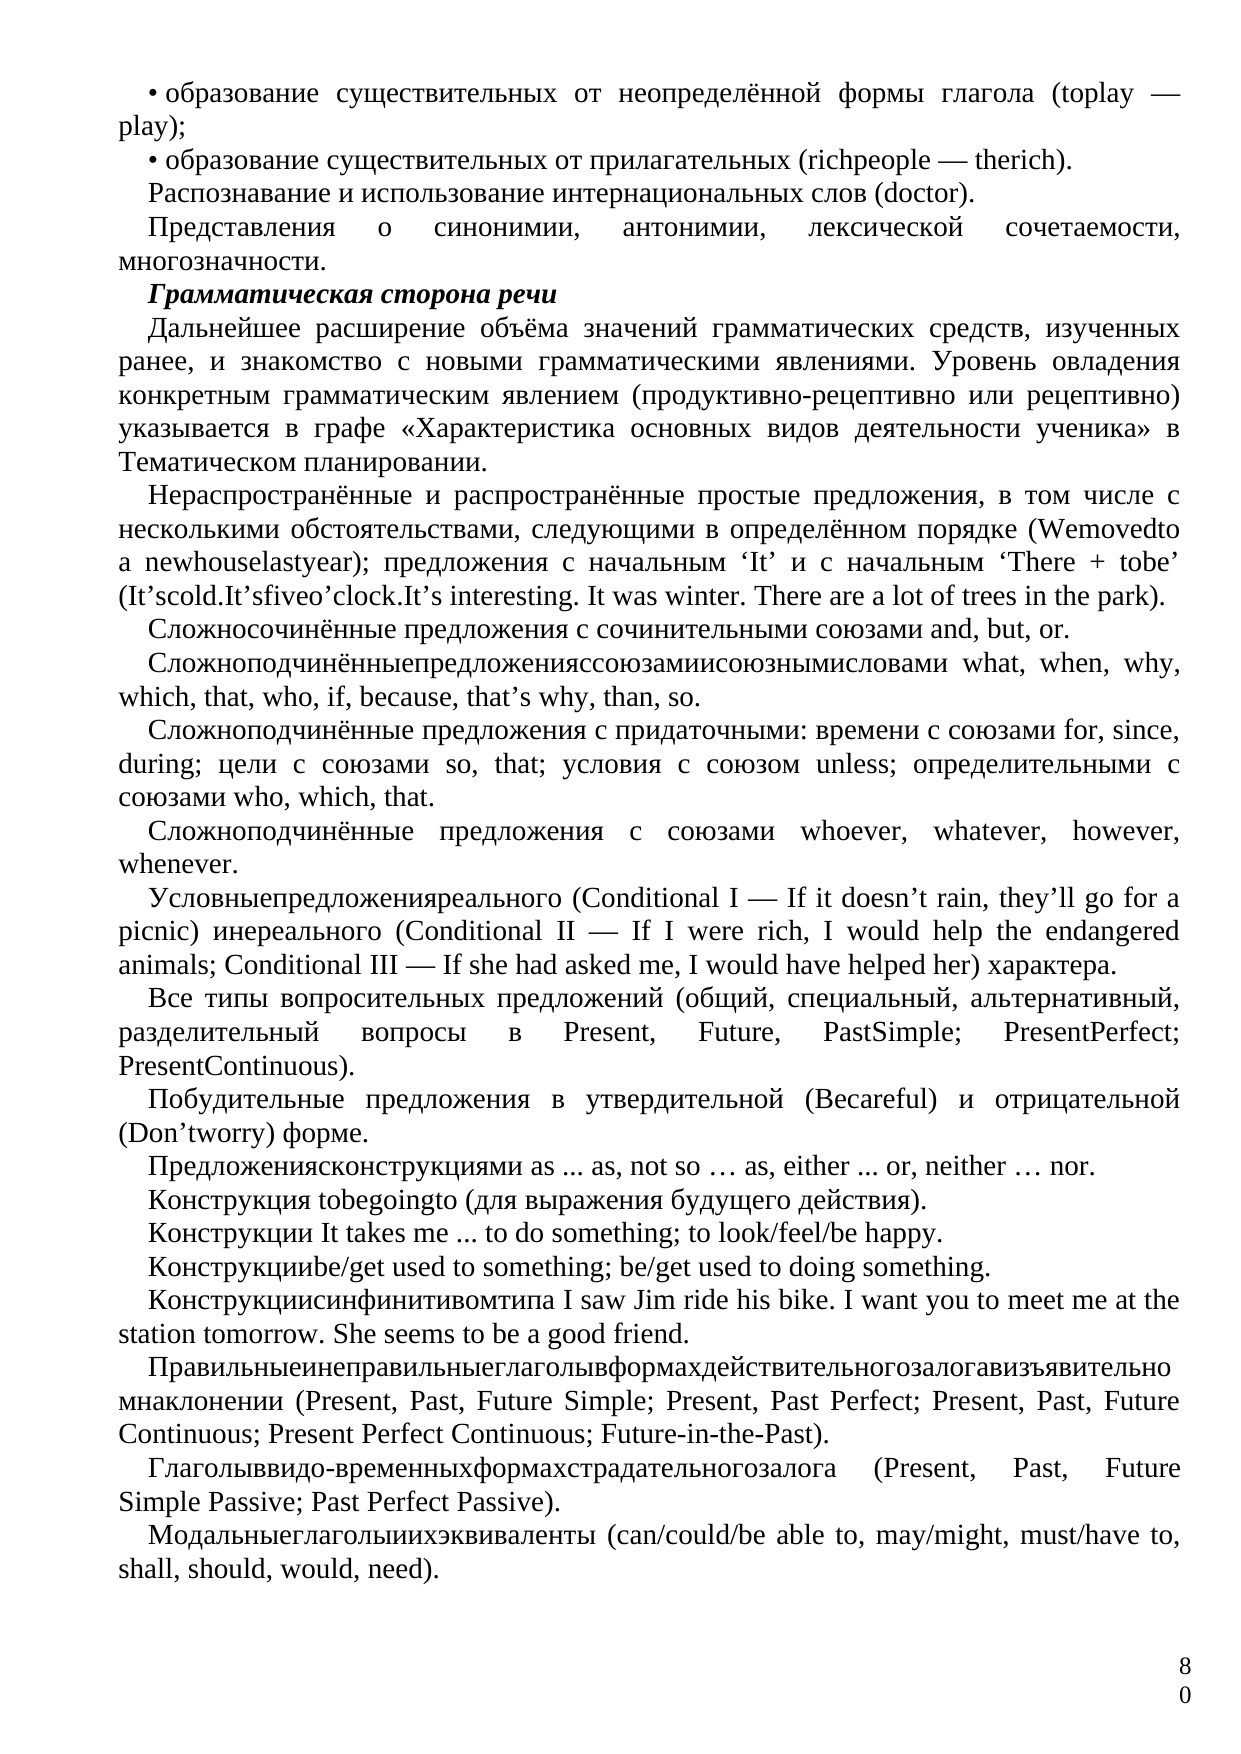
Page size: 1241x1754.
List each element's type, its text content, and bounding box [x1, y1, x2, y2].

text Сложноподчинённыепредложенияссоюзамиисоюзнымисловами what, when, why, which, that, who, if, because, that’s why, than, so. [118, 645, 1181, 712]
text Нераспространённые и распространённые простые предложения, в том числе с несколькими обстоятельствами, следующими в определённом порядке (Wemovedto a newhouselastyear); предложения с начальным ‘It’ и с начальным ‘There + tobe’ (It’scold.It’sfiveo’clock.It’s interesting. It was winter. There are a lot of trees in the park). [118, 477, 1181, 612]
text Все типы вопросительных предложений (общий, специальный, альтернативный, разделительный вопросы в Present, Future, PastSimple; PresentPerfect; PresentContinuous). [118, 981, 1181, 1081]
text • образование существительных от неопределённой формы глагола (toplay — play); [118, 75, 1181, 142]
text Правильныеинеправильныеглаголывформахдействительногозалогавизъявительномнаклонении (Present, Past, Future Simple; Present, Past Perfect; Present, Past, Future Continuous; Present Perfect Continuous; Future-in-the-Past). [118, 1349, 1181, 1450]
text Конструкциисинфинитивомтипа I saw Jim ride his bike. I want you to meet me at the station tomorrow. She seems to be a good friend. [118, 1282, 1181, 1349]
text Дальнейшее расширение объёма значений грамматических средств, изученных ранее, и знакомство с новыми грамматическими явлениями. Уровень овладения конкретным грамматическим явлением (продуктивно-рецептивно или рецептивно) указывается в графе «Характеристика основных видов деятельности ученика» в Тематическом планировании. [118, 310, 1181, 477]
text Представления о синонимии, антонимии, лексической сочетаемости, многозначности. [118, 209, 1181, 276]
text Сложноподчинённые предложения с союзами whoever, whatever, however, whenever. [118, 813, 1181, 880]
text Грамматическая сторона речи [118, 276, 1181, 310]
text Побудительные предложения в утвердительной (Becareful) и отрицательной (Don’tworry) форме. [118, 1081, 1181, 1148]
text Конструкция tobegoingto (для выражения будущего действия). [118, 1182, 1181, 1215]
text Предложениясконструкциями as ... as, not so … as, either ... or, neither … nor. [118, 1148, 1181, 1182]
text Глаголыввидо-временныхформахстрадательногозалога (Present, Past, Future Simple Passive; Past Perfect Passive). [118, 1450, 1181, 1517]
text Модальныеглаголыиихэквиваленты (can/could/be able to, may/might, must/have to, shall, should, would, need). [118, 1517, 1181, 1584]
text Сложноподчинённые предложения с придаточными: времени с союзами for, since, during; цели с союзами so, that; условия с союзом unless; определительными с союзами who, which, that. [118, 712, 1181, 813]
text Конструкцииbe/get used to something; be/get used to doing something. [118, 1249, 1181, 1282]
text Сложносочинённые предложения с сочинительными союзами and, but, or. [118, 612, 1181, 645]
text Условныепредложенияреального (Conditional I — If it doesn’t rain, they’ll go for a picnic) инереального (Conditional II — If I were rich, I would help the endangered animals; Conditional III — If she had asked me, I would have helped her) характера. [118, 880, 1181, 981]
text Распознавание и использование интернациональных слов (doctor). [118, 176, 1181, 209]
text • образование существительных от прилагательных (richpeople — therich). [118, 142, 1181, 176]
text Конструкции It takes me ... to do something; to look/feel/be happy. [118, 1215, 1181, 1249]
